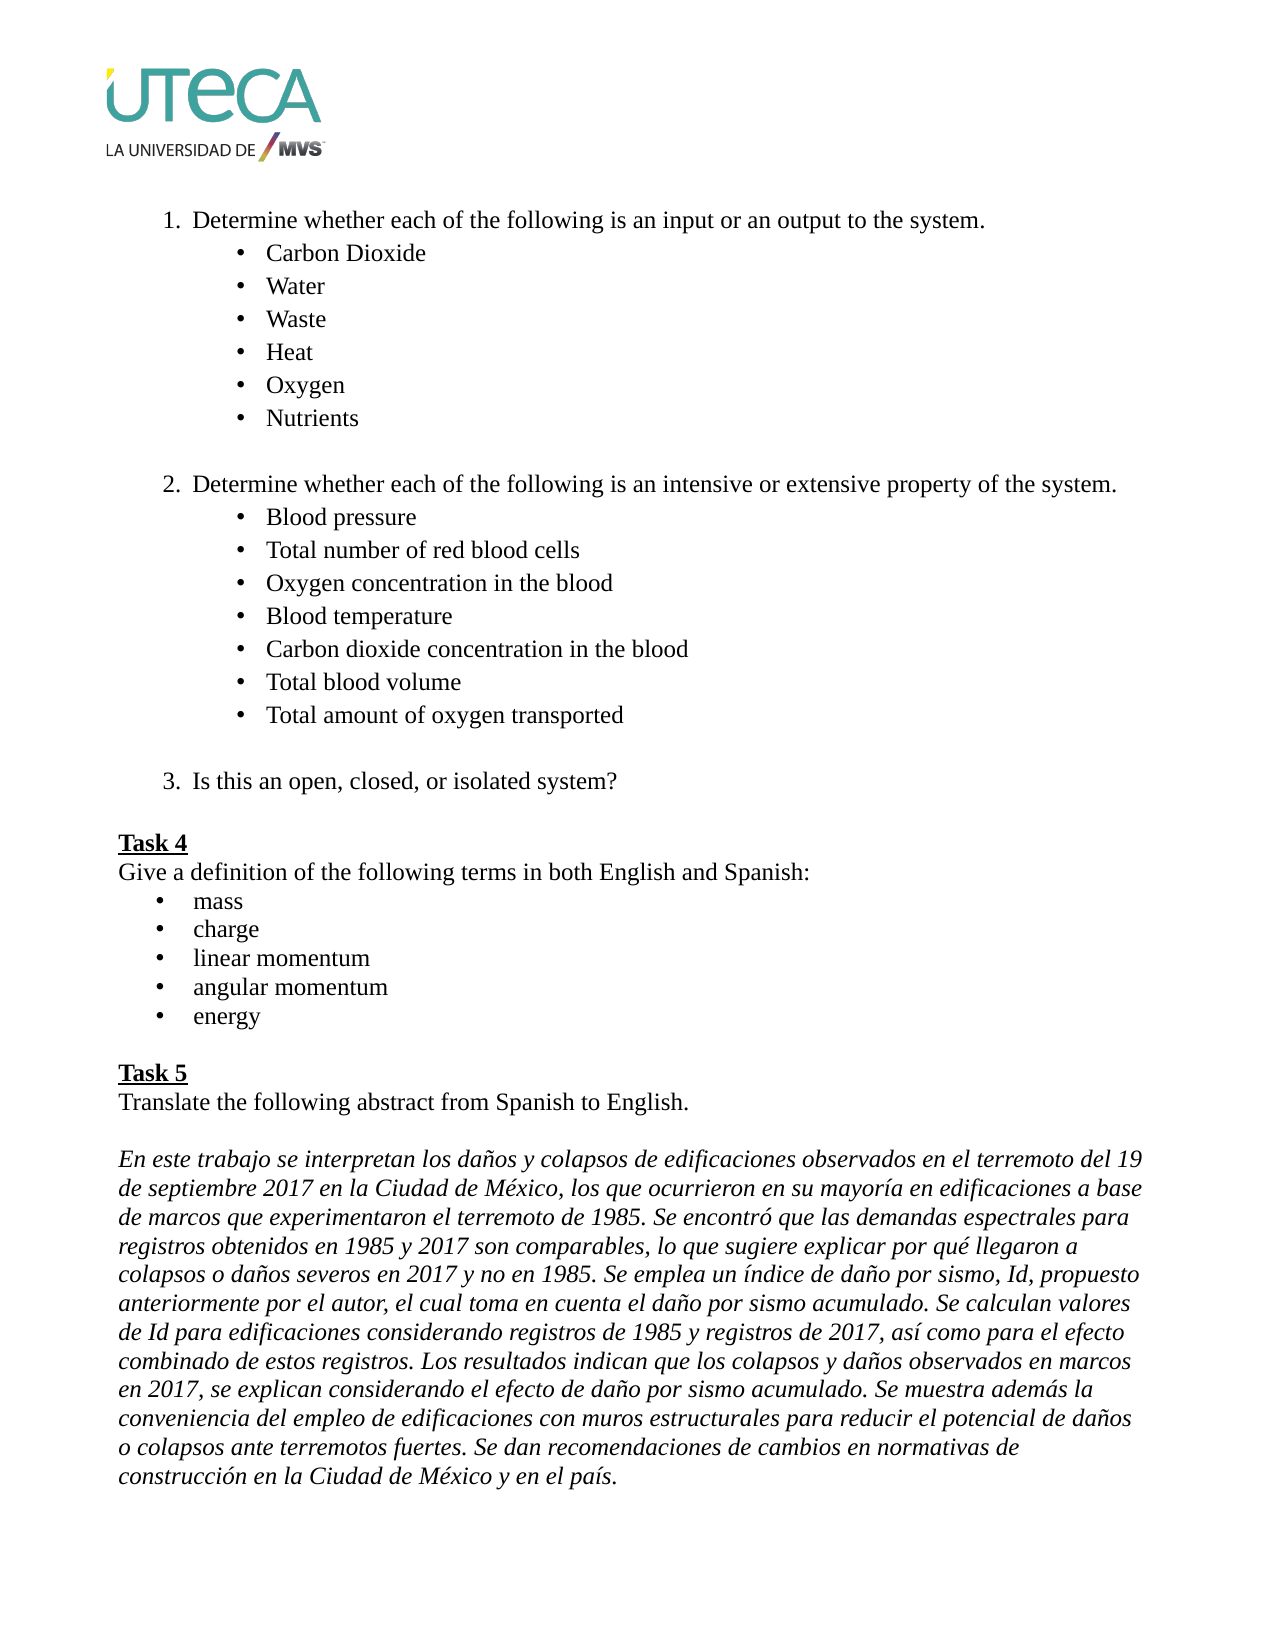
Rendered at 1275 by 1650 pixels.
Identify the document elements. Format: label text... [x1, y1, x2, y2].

list Waste [236, 304, 1157, 333]
list Carbon Dioxide [236, 238, 1157, 267]
list Blood temperature [236, 601, 1157, 630]
list mass [156, 886, 1157, 914]
text anteriormente por el autor, el cual toma en cuenta el daño por sismo acumulado. Se calculan valores [118, 1288, 1157, 1317]
text de marcos que experimentaron el terremoto de 1985. Se encontró que las demandas espectrales para [118, 1202, 1157, 1231]
text registros obtenidos en 1985 y 2017 son comparables, lo que sugiere explicar por qué llegaron a [118, 1231, 1157, 1259]
text en 2017, se explican considerando el efecto de daño por sismo acumulado. Se muestra además la [118, 1374, 1157, 1403]
text construcción en la Ciudad de México y en el país. [118, 1461, 1157, 1489]
text de Id para edificaciones considerando registros de 1985 y registros de 2017, así como para el efecto [118, 1317, 1157, 1346]
text o colapsos ante terremotos fuertes. Se dan recomendaciones de cambios en normativas de [118, 1432, 1157, 1461]
text combinado de estos registros. Los resultados indican que los colapsos y daños observados en marcos [118, 1346, 1157, 1374]
list angular momentum [156, 972, 1157, 1001]
picture [104, 64, 328, 166]
list Oxygen [236, 370, 1157, 399]
list Heat [236, 337, 1157, 366]
list Water [236, 271, 1157, 300]
list Carbon dioxide concentration in the blood [236, 634, 1157, 663]
list energy [156, 1001, 1157, 1029]
list charge [156, 914, 1157, 943]
list Is this an open, closed, or isolated system? [162, 766, 1157, 795]
text Translate the following abstract from Spanish to English. [118, 1087, 1157, 1116]
text colapsos o daños severos en 2017 y no en 1985. Se emplea un índice de daño por sismo, Id, propuesto [118, 1259, 1157, 1288]
list linear momentum [156, 943, 1157, 972]
list Nutrients [236, 403, 1157, 432]
list Total number of red blood cells [236, 535, 1157, 564]
list Determine whether each of the following is an input or an output to the system. [162, 205, 1157, 234]
text Give a definition of the following terms in both English and Spanish: [118, 857, 1157, 886]
list Oxygen concentration in the blood [236, 568, 1157, 597]
text En este trabajo se interpretan los daños y colapsos de edificaciones observados en el terremoto del 19 de septiembre 2017 en la Ciudad de México, los que ocurrieron en su mayoría en edificaciones a base [118, 1144, 1157, 1202]
text Task 4 [118, 828, 1157, 857]
list Total amount of oxygen transported [236, 700, 1157, 729]
text conveniencia del empleo de edificaciones con muros estructurales para reducir el potencial de daños [118, 1403, 1157, 1432]
list Determine whether each of the following is an intensive or extensive property of the system. [162, 469, 1157, 498]
text Task 5 [118, 1058, 1157, 1087]
list Total blood volume [236, 667, 1157, 696]
list Blood pressure [236, 502, 1157, 531]
